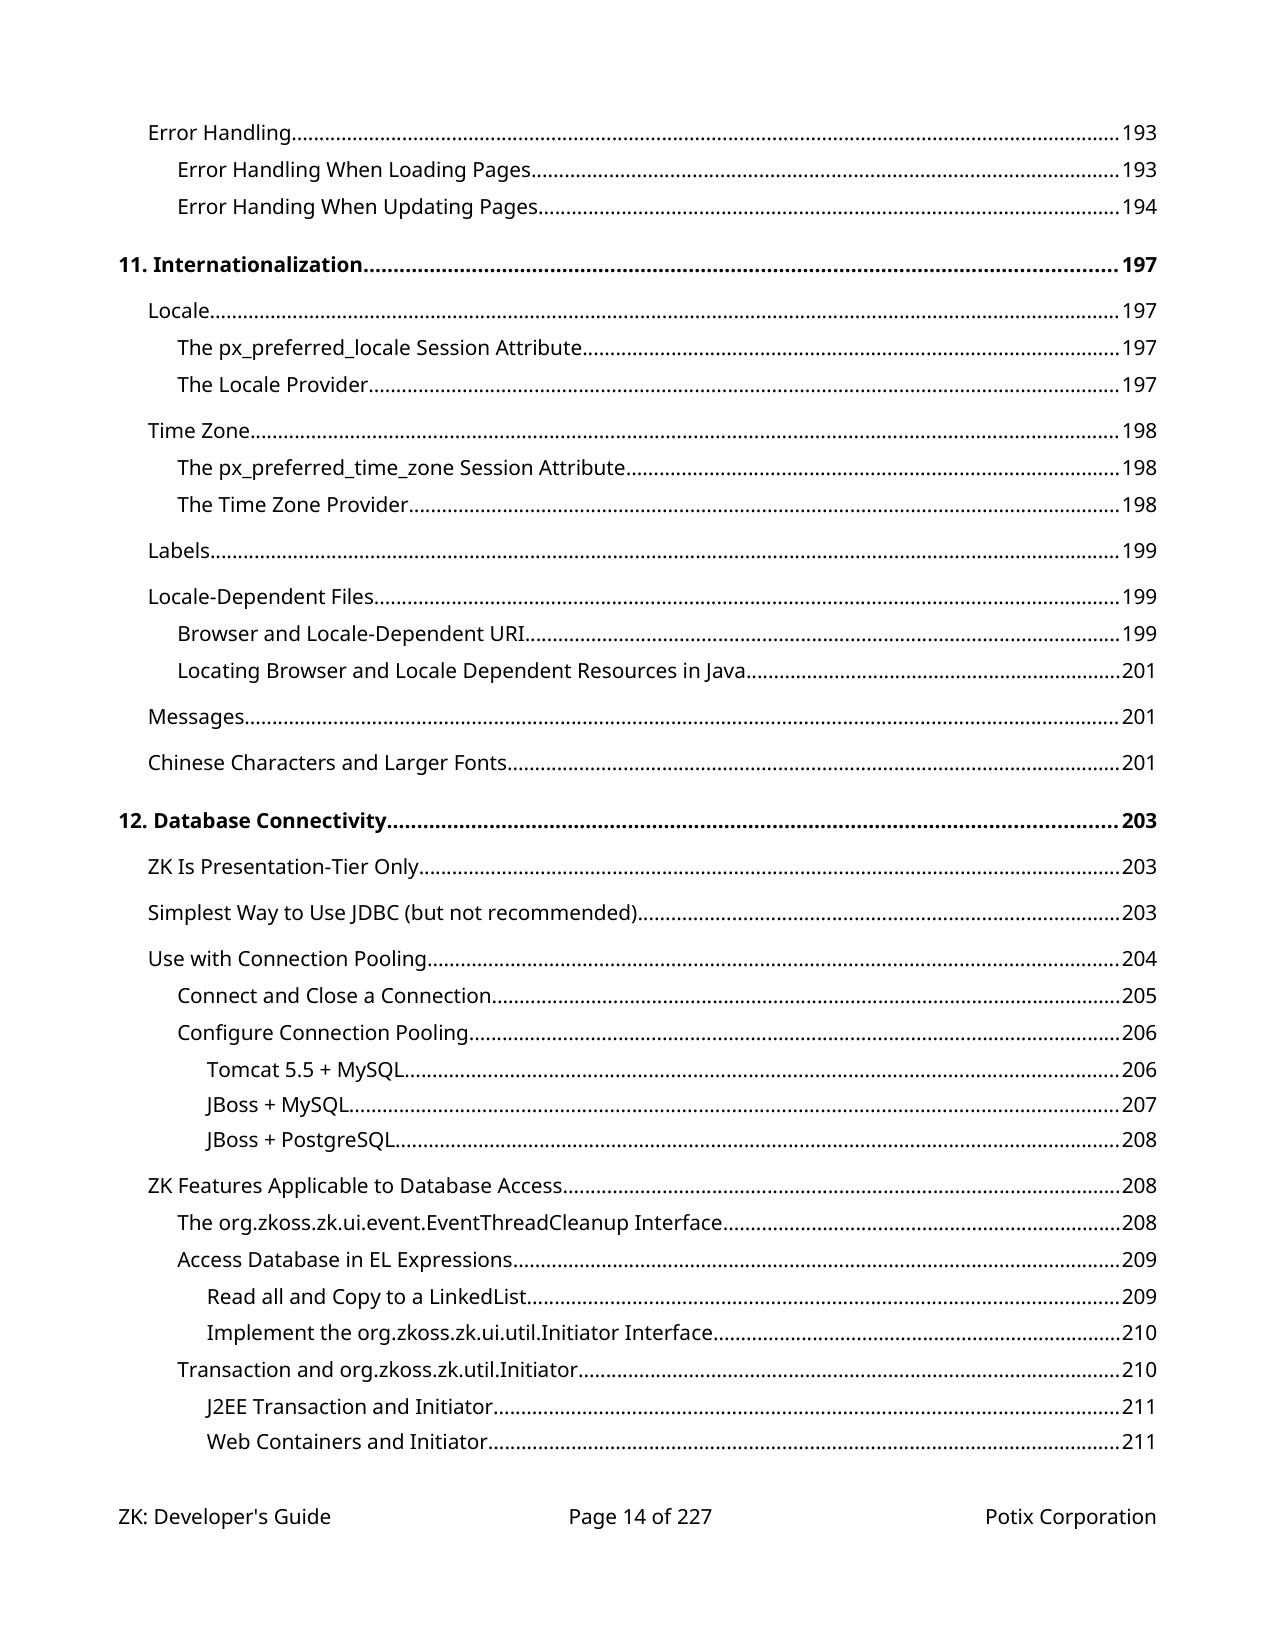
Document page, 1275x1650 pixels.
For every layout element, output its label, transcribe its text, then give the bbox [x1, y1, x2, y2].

text Locating Browser and Locale Dependent Resources in Java 201 [177, 656, 1157, 684]
text Web Containers and Initiator 211 [207, 1427, 1157, 1455]
text ZK Is Presentation-Tier Only 203 [148, 852, 1157, 880]
text The org.zkoss.zk.ui.event.EventThreadCleanup Interface 208 [177, 1208, 1157, 1237]
text Locale 197 [148, 296, 1157, 324]
text Chinese Characters and Larger Fonts 201 [148, 748, 1157, 776]
text The px_preferred_locale Session Attribute 197 [177, 333, 1157, 361]
text Use with Connection Pooling 204 [148, 944, 1157, 972]
text ZK Features Applicable to Database Access 208 [148, 1171, 1157, 1199]
text Time Zone 198 [148, 416, 1157, 444]
text JBoss + MySQL 207 [207, 1090, 1157, 1118]
text Read all and Copy to a LinkedList 209 [207, 1282, 1157, 1311]
text Configure Connection Pooling 206 [177, 1018, 1157, 1046]
text Simplest Way to Use JDBC (but not recommended) 203 [148, 898, 1157, 926]
text Tomcat 5.5 + MySQL 206 [207, 1055, 1157, 1083]
text Error Handling 193 [148, 118, 1157, 146]
text The px_preferred_time_zone Session Attribute 198 [177, 453, 1157, 481]
text Error Handling When Loading Pages 193 [177, 155, 1157, 183]
text The Locale Provider 197 [177, 370, 1157, 398]
text Transaction and org.zkoss.zk.util.Initiator 210 [177, 1355, 1157, 1383]
text Access Database in EL Expressions 209 [177, 1245, 1157, 1274]
text Browser and Locale-Dependent URI 199 [177, 619, 1157, 647]
text Connect and Close a Connection 205 [177, 981, 1157, 1009]
text JBoss + PostgreSQL 208 [207, 1125, 1157, 1153]
text Labels 199 [148, 536, 1157, 564]
text Implement the org.zkoss.zk.ui.util.Initiator Interface 210 [207, 1318, 1157, 1346]
text 12. Database Connectivity 203 [118, 806, 1157, 834]
text 11. Internationalization 197 [118, 250, 1157, 278]
text Locale-Dependent Files 199 [148, 582, 1157, 610]
text J2EE Transaction and Initiator 211 [207, 1392, 1157, 1420]
text Error Handing When Updating Pages 194 [177, 192, 1157, 221]
text Messages 201 [148, 702, 1157, 730]
text The Time Zone Provider 198 [177, 490, 1157, 518]
